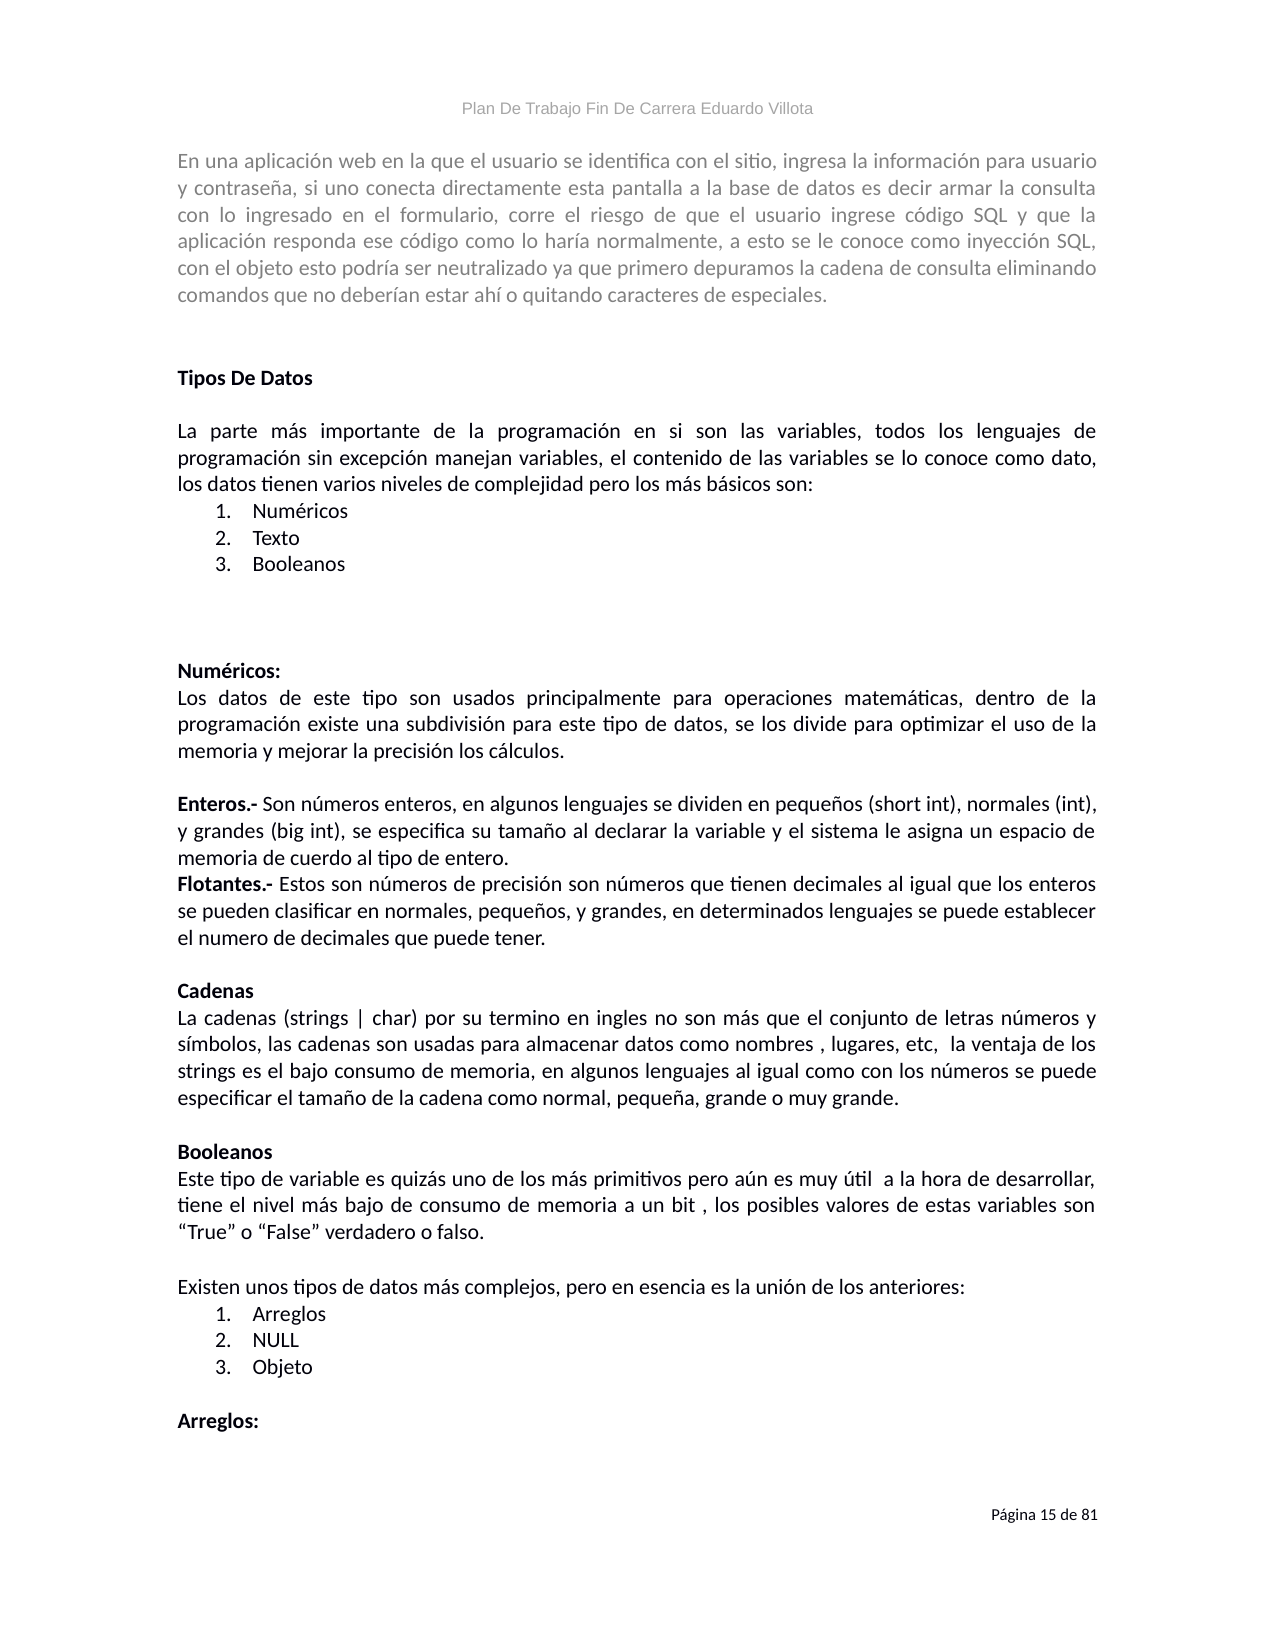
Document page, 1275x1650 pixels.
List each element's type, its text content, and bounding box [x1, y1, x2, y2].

list Booleanos [215, 550, 1098, 577]
text La parte más importante de la programación en si son las variables, todos los lenguajes de programación sin excepción manejan variables, el contenido de las variables se lo conoce como dato, los datos tienen varios niveles de complejidad pero los más básicos son: [177, 417, 1098, 497]
list NULL [215, 1326, 1098, 1353]
text Tipos De Datos [177, 364, 1098, 390]
text La cadenas (strings | char) por su termino en ingles no son más que el conjunto de letras números y símbolos, las cadenas son usadas para almacenar datos como nombres , lugares, etc, la ventaja de los strings es el bajo consumo de memoria, en algunos lenguajes al igual como con los números se puede especificar el tamaño de la cadena como normal, pequeña, grande o muy grande. [177, 1004, 1098, 1110]
list Numéricos [215, 497, 1098, 524]
list Texto [215, 524, 1098, 550]
text Este tipo de variable es quizás uno de los más primitivos pero aún es muy útil a la hora de desarrollar, tiene el nivel más bajo de consumo de memoria a un bit , los posibles valores de estas variables son “True” o “False” verdadero o falso. [177, 1165, 1098, 1245]
text Arreglos: [177, 1408, 1098, 1434]
text En una aplicación web en la que el usuario se identifica con el sitio, ingresa la información para usuario y contraseña, si uno conecta directamente esta pantalla a la base de datos es decir armar la consulta con lo ingresado en el formulario, corre el riesgo de que el usuario ingrese código SQL y que la aplicación responda ese código como lo haría normalmente, a esto se le conoce como inyección SQL, con el objeto esto podría ser neutralizado ya que primero depuramos la cadena de consulta eliminando comandos que no deberían estar ahí o quitando caracteres de especiales. [177, 148, 1098, 308]
list Arreglos [215, 1300, 1098, 1326]
text Enteros.- Son números enteros, en algunos lenguajes se dividen en pequeños (short int), normales (int), y grandes (big int), se especifica su tamaño al declarar la variable y el sistema le asigna un espacio de memoria de cuerdo al tipo de entero. [177, 790, 1098, 870]
text Los datos de este tipo son usados principalmente para operaciones matemáticas, dentro de la programación existe una subdivisión para este tipo de datos, se los divide para optimizar el uso de la memoria y mejorar la precisión los cálculos. [177, 684, 1098, 764]
list Objeto [215, 1353, 1098, 1380]
text Numéricos: [177, 657, 1098, 684]
text Flotantes.- Estos son números de precisión son números que tienen decimales al igual que los enteros se pueden clasificar en normales, pequeños, y grandes, en determinados lenguajes se puede establecer el numero de decimales que puede tener. [177, 870, 1098, 950]
text Existen unos tipos de datos más complejos, pero en esencia es la unión de los anteriores: [177, 1273, 1098, 1300]
text Booleanos [177, 1138, 1098, 1165]
text Cadenas [177, 977, 1098, 1004]
